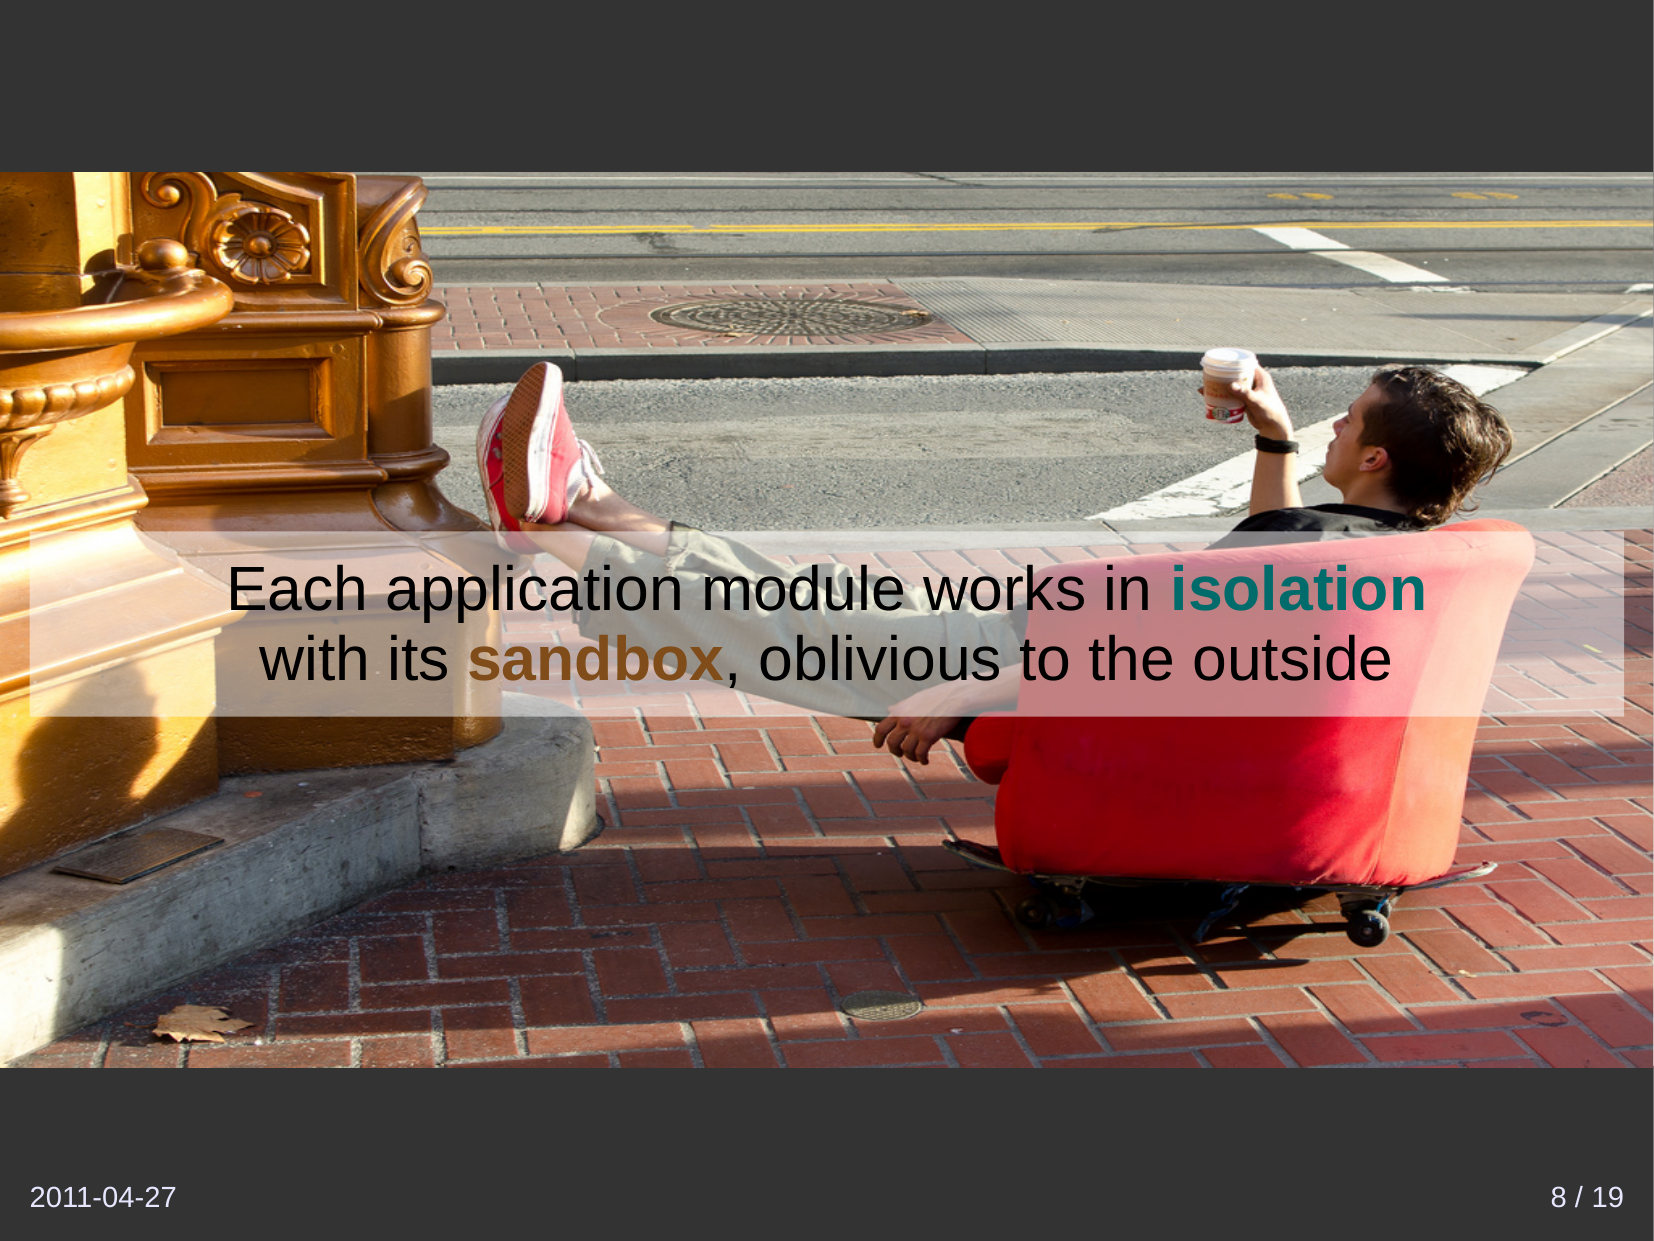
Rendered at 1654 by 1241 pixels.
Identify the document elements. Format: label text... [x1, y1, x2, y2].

picture [0, 0, 1654, 1241]
title Each application module works in isolation with its sandbox, oblivious to the outside [29, 531, 1625, 717]
